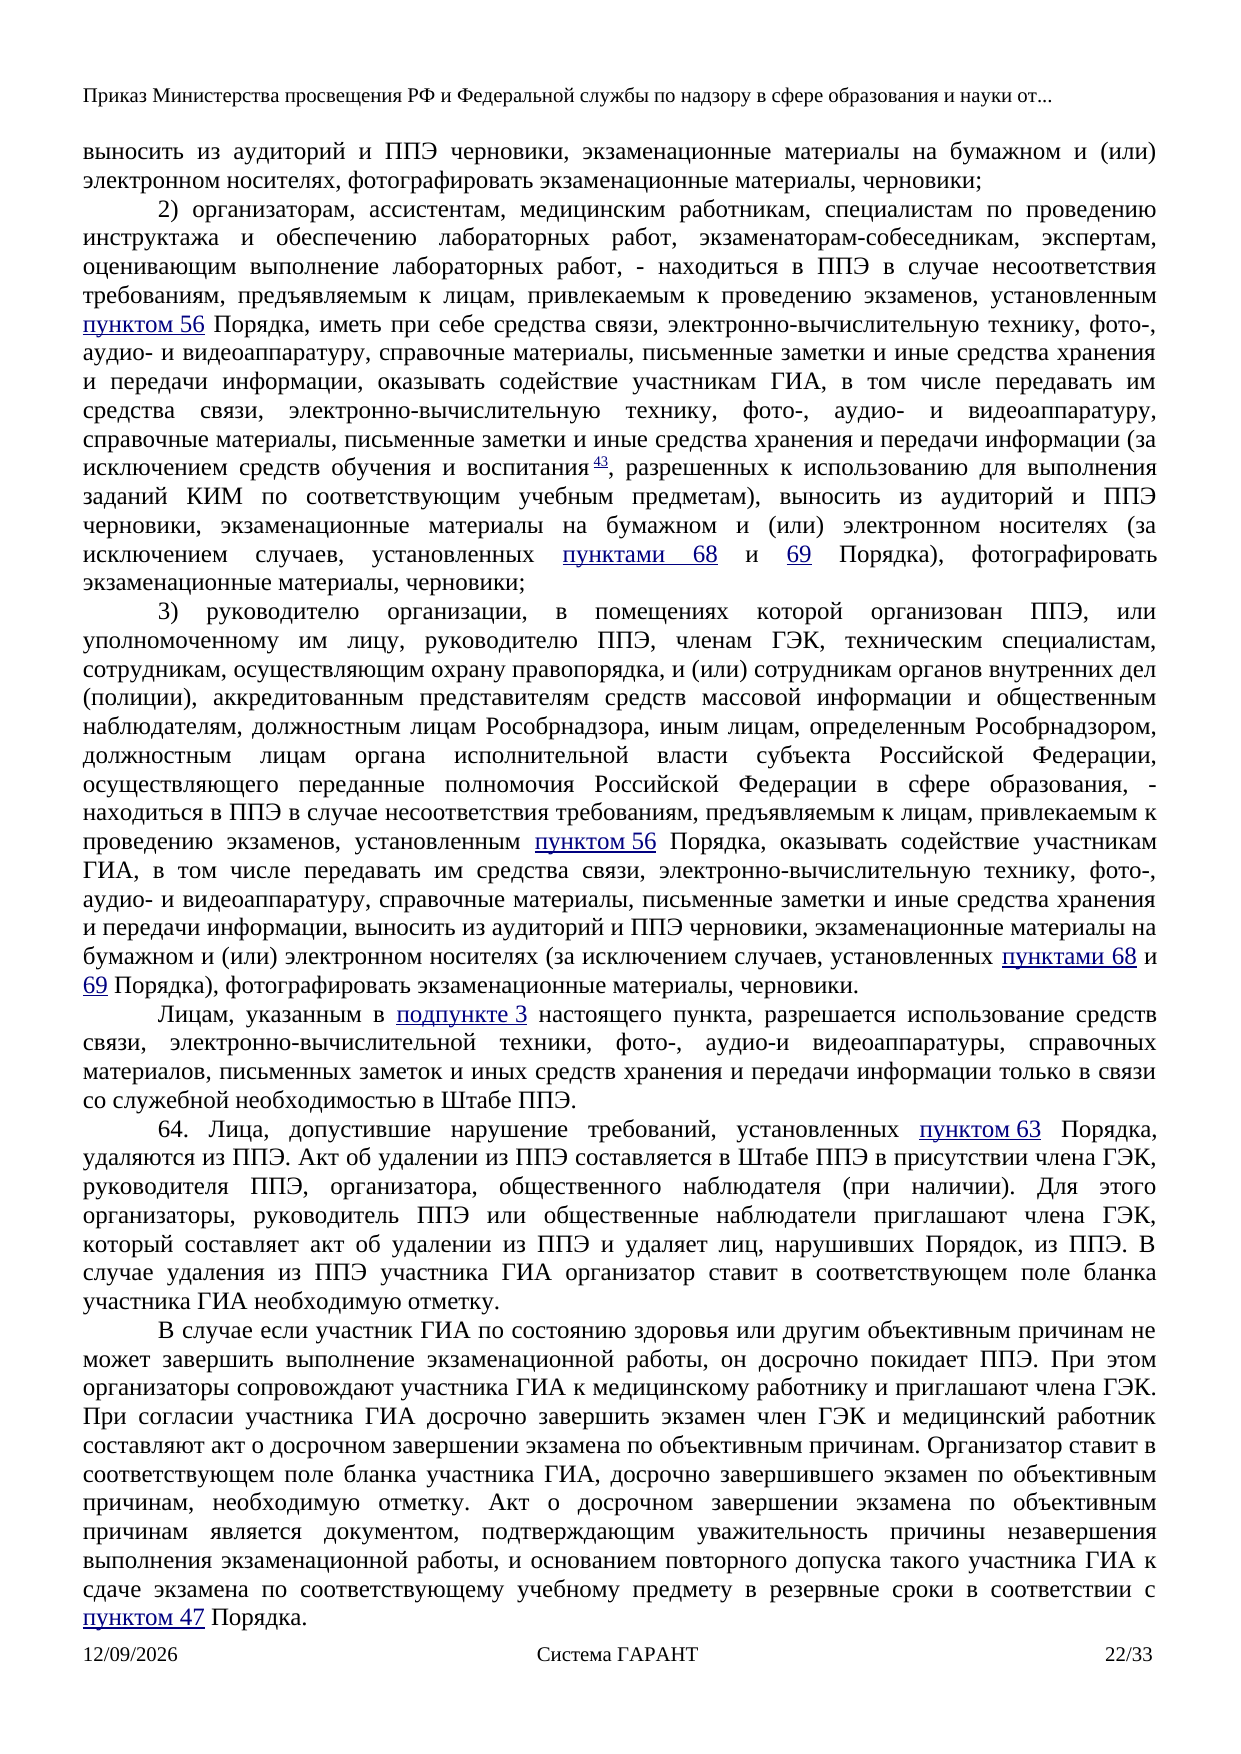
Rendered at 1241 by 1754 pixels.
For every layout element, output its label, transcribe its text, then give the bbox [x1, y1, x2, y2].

text 2) организаторам, ассистентам, медицинским работникам, специалистам по проведению инструктажа и обеспечению лабораторных работ, экзаменаторам-собеседникам, экспертам, оценивающим выполнение лабораторных работ, - находиться в ППЭ в случае несоответствия требованиям, предъявляемым к лицам, привлекаемым к проведению экзаменов, установленным пунктом 56 Порядка, иметь при себе средства связи, электронно-вычислительную технику, фото-, аудио- и видеоаппаратуру, справочные материалы, письменные заметки и иные средства хранения и передачи информации, оказывать содействие участникам ГИА, в том числе передавать им средства связи, электронно-вычислительную технику, фото-, аудио- и видеоаппаратуру, справочные материалы, письменные заметки и иные средства хранения и передачи информации (за исключением средств обучения и воспитания 43, разрешенных к использованию для выполнения заданий КИМ по соответствующим учебным предметам), выносить из аудиторий и ППЭ черновики, экзаменационные материалы на бумажном и (или) электронном носителях (за исключением случаев, установленных пунктами 68 и 69 Порядка), фотографировать экзаменационные материалы, черновики; [83, 194, 1157, 596]
text В случае если участник ГИА по состоянию здоровья или другим объективным причинам не может завершить выполнение экзаменационной работы, он досрочно покидает ППЭ. При этом организаторы сопровождают участника ГИА к медицинскому работнику и приглашают члена ГЭК. При согласии участника ГИА досрочно завершить экзамен член ГЭК и медицинский работник составляют акт о досрочном завершении экзамена по объективным причинам. Организатор ставит в соответствующем поле бланка участника ГИА, досрочно завершившего экзамен по объективным причинам, необходимую отметку. Акт о досрочном завершении экзамена по объективным причинам является документом, подтверждающим уважительность причины незавершения выполнения экзаменационной работы, и основанием повторного допуска такого участника ГИА к сдаче экзамена по соответствующему учебному предмету в резервные сроки в соответствии с пунктом 47 Порядка. [83, 1315, 1157, 1631]
text Лицам, указанным в подпункте 3 настоящего пункта, разрешается использование средств связи, электронно-вычислительной техники, фото-, аудио-и видеоаппаратуры, справочных материалов, письменных заметок и иных средств хранения и передачи информации только в связи со служебной необходимостью в Штабе ППЭ. [83, 999, 1157, 1114]
text выносить из аудиторий и ППЭ черновики, экзаменационные материалы на бумажном и (или) электронном носителях, фотографировать экзаменационные материалы, черновики; [83, 136, 1157, 194]
text 3) руководителю организации, в помещениях которой организован ППЭ, или уполномоченному им лицу, руководителю ППЭ, членам ГЭК, техническим специалистам, сотрудникам, осуществляющим охрану правопорядка, и (или) сотрудникам органов внутренних дел (полиции), аккредитованным представителям средств массовой информации и общественным наблюдателям, должностным лицам Рособрнадзора, иным лицам, определенным Рособрнадзором, должностным лицам органа исполнительной власти субъекта Российской Федерации, осуществляющего переданные полномочия Российской Федерации в сфере образования, - находиться в ППЭ в случае несоответствия требованиям, предъявляемым к лицам, привлекаемым к проведению экзаменов, установленным пунктом 56 Порядка, оказывать содействие участникам ГИА, в том числе передавать им средства связи, электронно-вычислительную технику, фото-, аудио- и видеоаппаратуру, справочные материалы, письменные заметки и иные средства хранения и передачи информации, выносить из аудиторий и ППЭ черновики, экзаменационные материалы на бумажном и (или) электронном носителях (за исключением случаев, установленных пунктами 68 и 69 Порядка), фотографировать экзаменационные материалы, черновики. [83, 596, 1157, 999]
text 64. Лица, допустившие нарушение требований, установленных пунктом 63 Порядка, удаляются из ППЭ. Акт об удалении из ППЭ составляется в Штабе ППЭ в присутствии члена ГЭК, руководителя ППЭ, организатора, общественного наблюдателя (при наличии). Для этого организаторы, руководитель ППЭ или общественные наблюдатели приглашают члена ГЭК, который составляет акт об удалении из ППЭ и удаляет лиц, нарушивших Порядок, из ППЭ. В случае удаления из ППЭ участника ГИА организатор ставит в соответствующем поле бланка участника ГИА необходимую отметку. [83, 1114, 1157, 1315]
